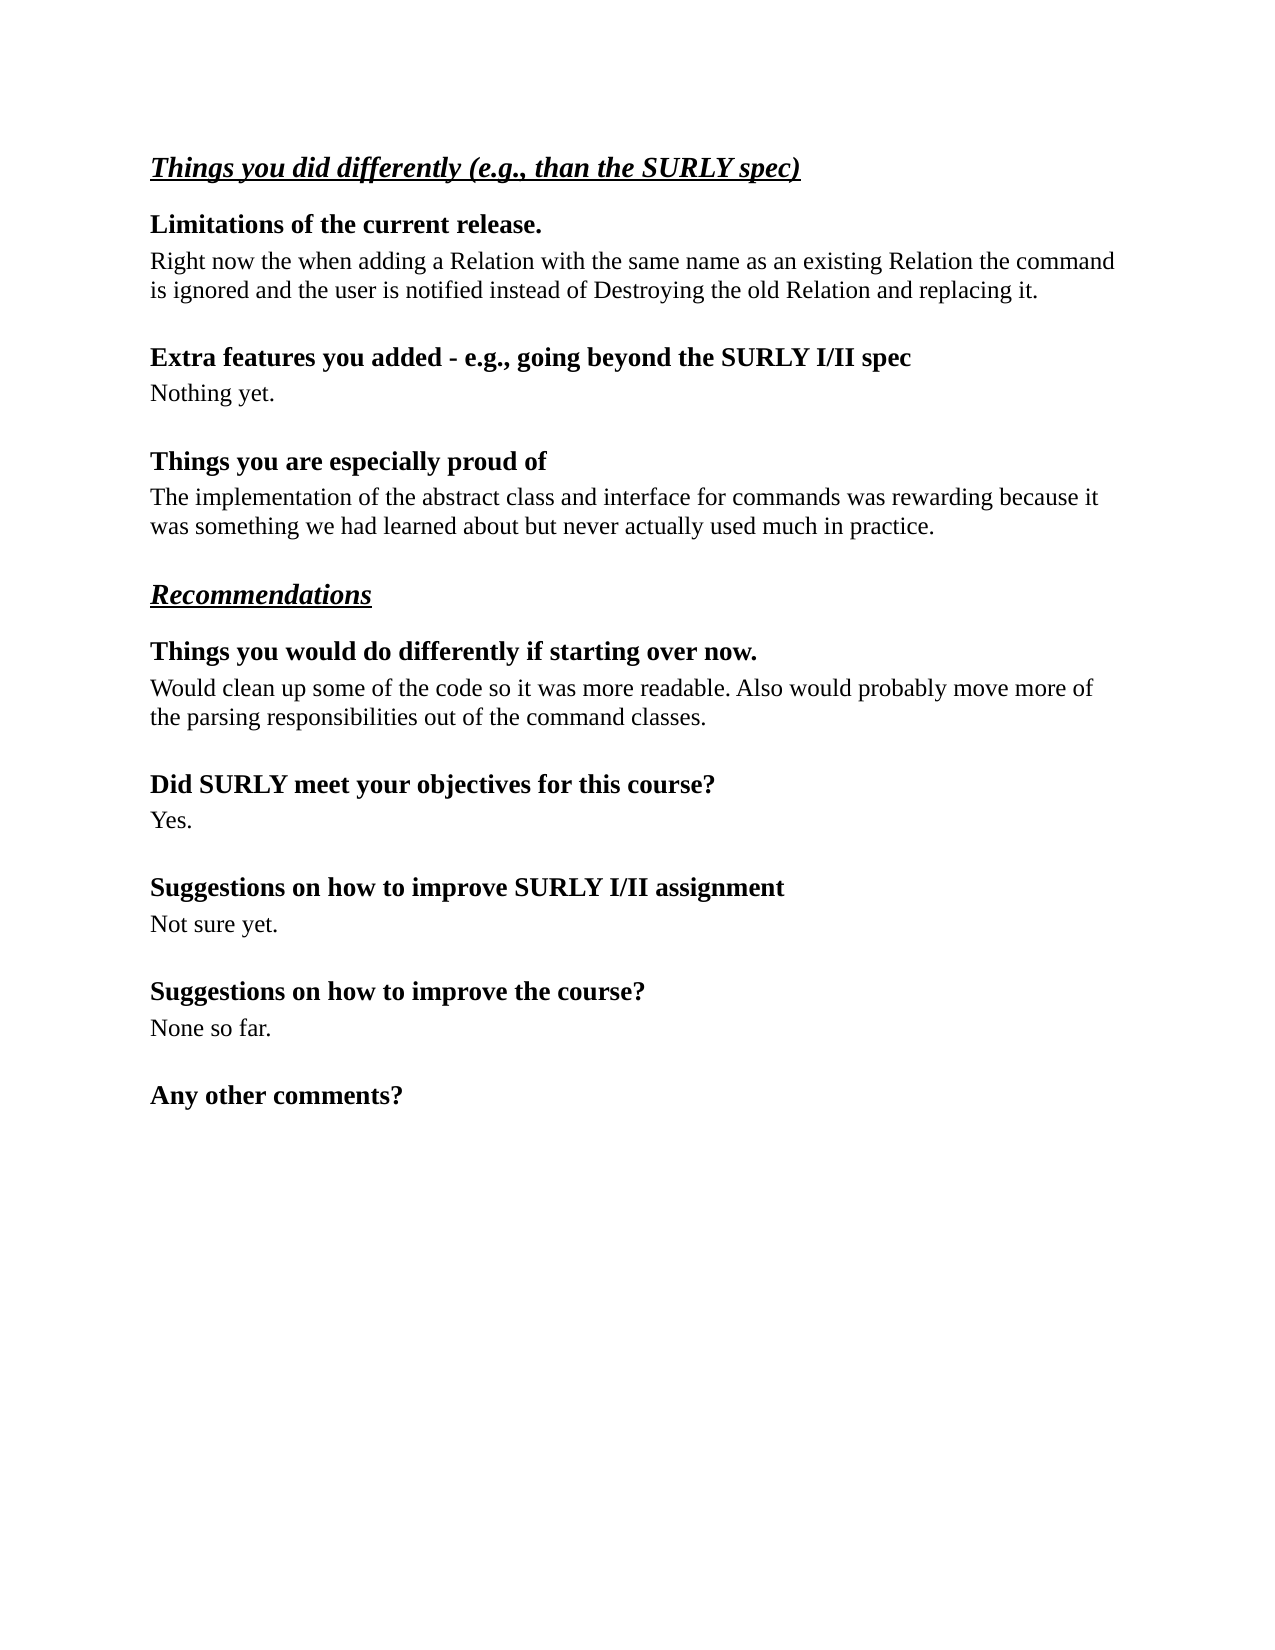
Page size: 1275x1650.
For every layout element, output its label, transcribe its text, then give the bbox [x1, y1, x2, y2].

text Not sure yet. [150, 909, 1125, 938]
text Yes. [150, 805, 1125, 834]
text Nothing yet. [150, 378, 1125, 407]
text The implementation of the abstract class and interface for commands was rewarding because it was something we had learned about but never actually used much in practice. [150, 482, 1125, 539]
text Would clean up some of the code so it was more readable. Also would probably move more of the parsing responsibilities out of the command classes. [150, 673, 1125, 730]
subtitle Things you did differently (e.g., than the SURLY spec) [150, 150, 1125, 183]
subtitle Did SURLY meet your objectives for this course? [150, 768, 1125, 799]
subtitle Limitations of the current release. [150, 208, 1125, 240]
subtitle Extra features you added - e.g., going beyond the SURLY I/II spec [150, 341, 1125, 372]
subtitle Things you would do differently if starting over now. [150, 636, 1125, 667]
subtitle Suggestions on how to improve the course? [150, 975, 1125, 1006]
subtitle Suggestions on how to improve SURLY I/II assignment [150, 872, 1125, 903]
subtitle Recommendations [150, 577, 1125, 611]
text None so far. [150, 1013, 1125, 1041]
subtitle Any other comments? [150, 1079, 1125, 1110]
text Right now the when adding a Relation with the same name as an existing Relation the command is ignored and the user is notified instead of Destroying the old Relation and replacing it. [150, 246, 1125, 303]
subtitle Things you are especially proud of [150, 444, 1125, 476]
